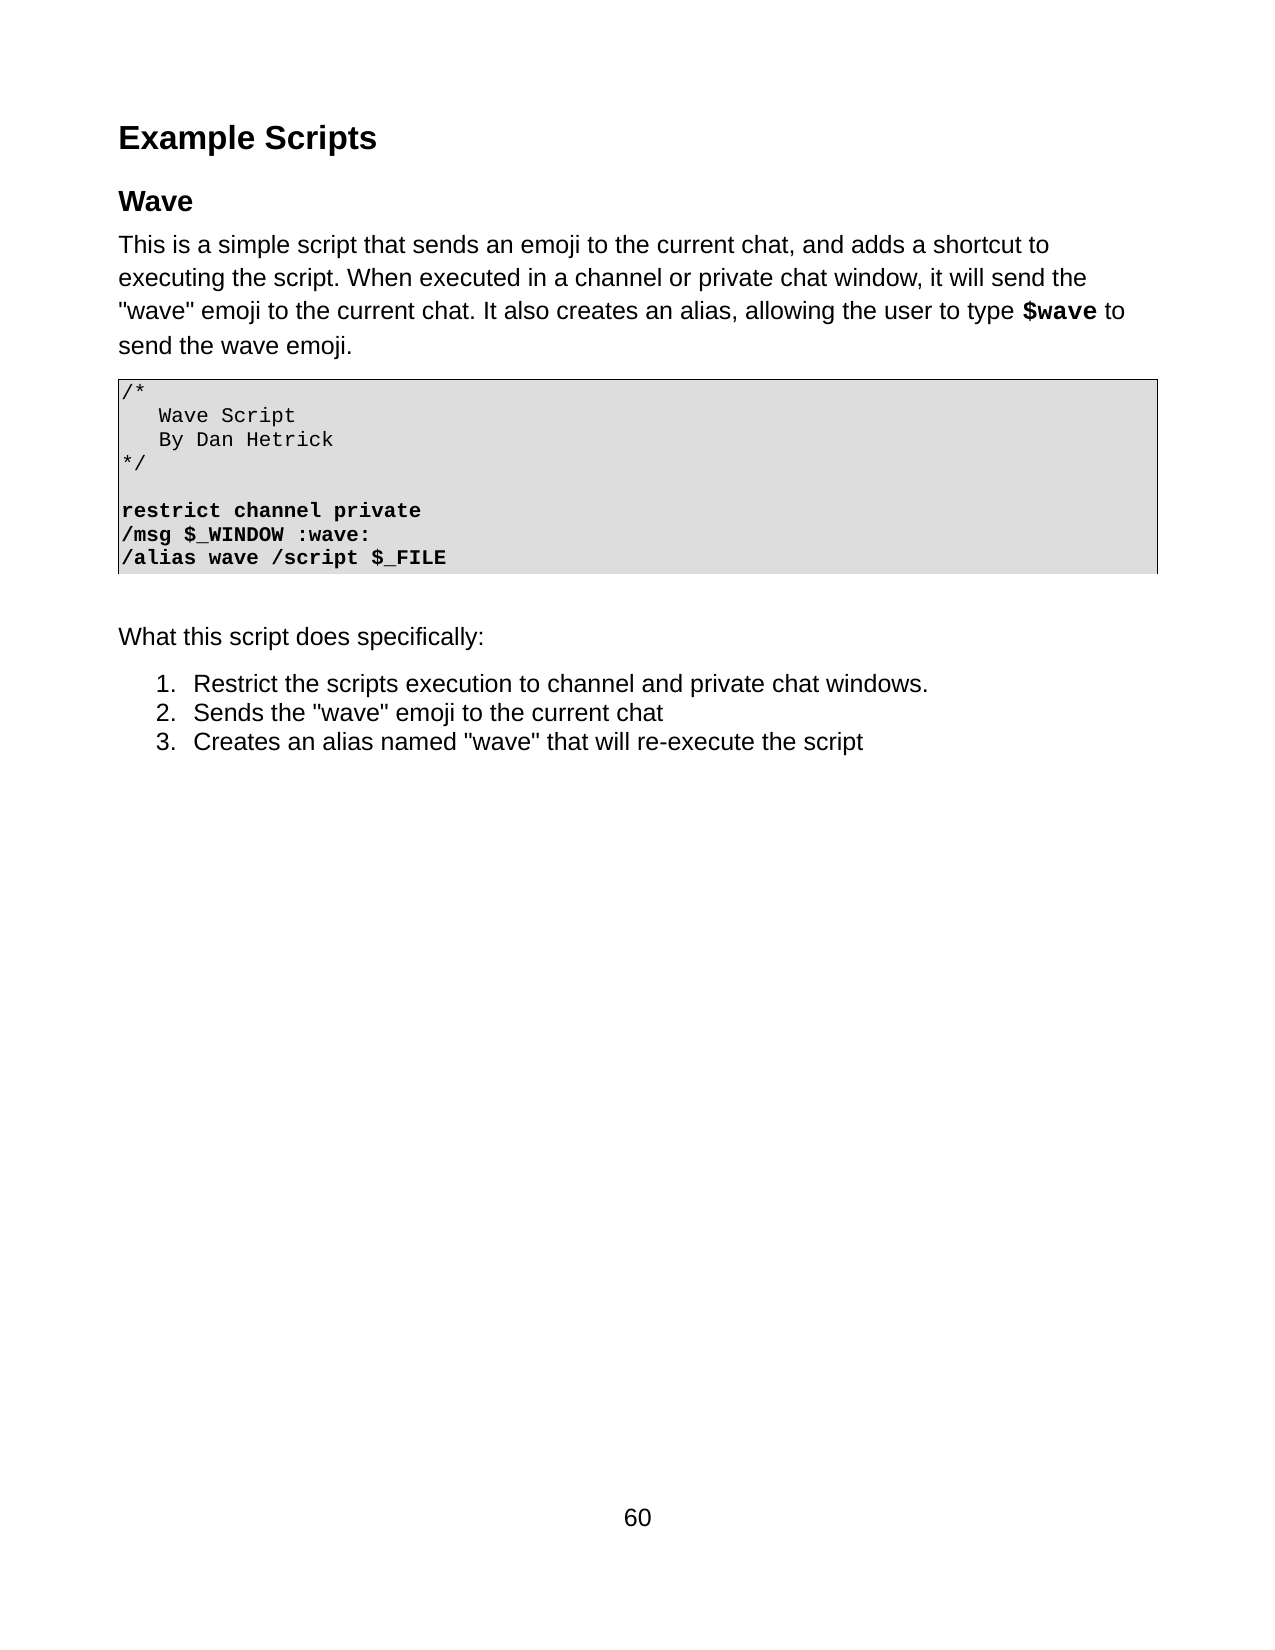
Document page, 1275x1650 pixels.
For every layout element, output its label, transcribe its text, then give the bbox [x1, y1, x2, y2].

list Creates an alias named "wave" that will re-execute the script [156, 727, 1157, 755]
list Restrict the scripts execution to channel and private chat windows. [156, 669, 1157, 698]
text This is a simple script that sends an emoji to the current chat, and adds a shortcut to executing the script. When executed in a channel or private chat window, it will send the "wave" emoji to the current chat. It also creates an alias, allowing the user to type $wave to send the wave emoji. [118, 230, 1157, 360]
table_header /* Wave Script By Dan Hetrick */ restrict channel private /msg $_WINDOW :wave: /alias wave /script $_FILE [119, 380, 1157, 574]
list Sends the "wave" emoji to the current chat [156, 698, 1157, 727]
text What this script does specifically: [118, 621, 1157, 650]
subtitle Example Scripts [118, 118, 1157, 157]
subtitle Wave [118, 184, 1157, 217]
